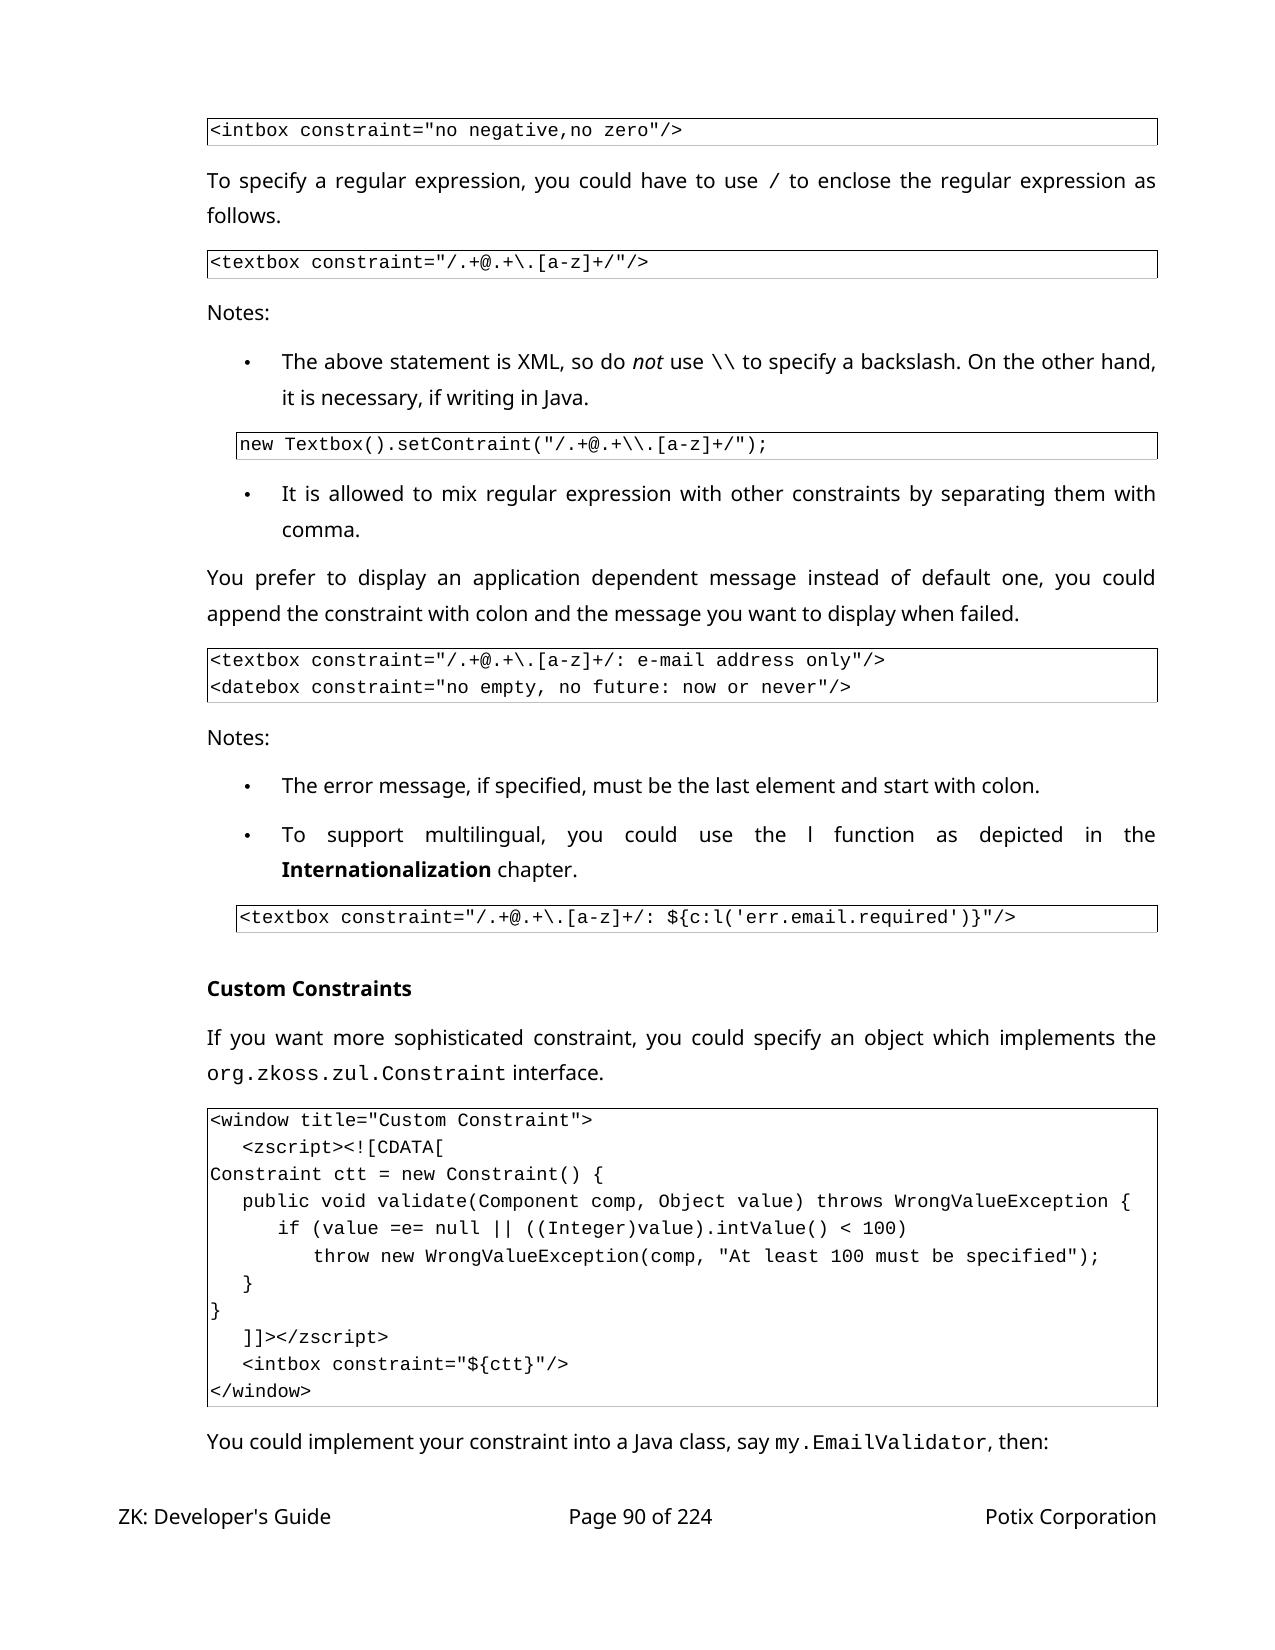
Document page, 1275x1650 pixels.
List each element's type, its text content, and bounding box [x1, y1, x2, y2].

subtitle Custom Constraints [207, 974, 1157, 1002]
text You could implement your constraint into a Java class, say my.EmailValidator, then: [207, 1427, 1157, 1456]
list It is allowed to mix regular expression with other constraints by separating them with comma. [244, 479, 1157, 543]
text Notes: [207, 298, 1157, 327]
text Notes: [207, 723, 1157, 751]
text <textbox constraint="/.+@.+\.[a-z]+/: ${c:l('err.email.required')}"/> [237, 906, 1157, 932]
text new Textbox().setContraint("/.+@.+\\.[a-z]+/"); [237, 433, 1157, 459]
text You prefer to display an application dependent message instead of default one, you could append the constraint with colon and the message you want to display when failed. [207, 563, 1157, 627]
list The error message, if specified, must be the last element and start with colon. [244, 772, 1157, 800]
text </window> [208, 1379, 1157, 1406]
text <intbox constraint="${ctt}"/> [208, 1352, 1157, 1376]
text } [208, 1298, 1157, 1322]
text if (value =e= null || ((Integer)value).intValue() < 100) [208, 1216, 1157, 1241]
text Constraint ctt = new Constraint() { [208, 1162, 1157, 1186]
text public void validate(Component comp, Object value) throws WrongValueException { [208, 1189, 1157, 1213]
text To specify a regular expression, you could have to use / to enclose the regular expression as follows. [207, 166, 1157, 230]
text } [208, 1271, 1157, 1295]
text <datebox constraint="no empty, no future: now or never"/> [208, 675, 1157, 702]
text <window title="Custom Constraint"> [208, 1109, 1157, 1132]
text ]]></zscript> [208, 1325, 1157, 1349]
text <intbox constraint="no negative,no zero"/> [208, 119, 1157, 145]
list To support multilingual, you could use the l function as depicted in the Internationalization chapter. [244, 820, 1157, 884]
list The above statement is XML, so do not use \\ to specify a backslash. On the other hand, it is necessary, if writing in Java. [244, 347, 1157, 411]
text throw new WrongValueException(comp, "At least 100 must be specified"); [208, 1243, 1157, 1268]
text If you want more sophisticated constraint, you could specify an object which implements the org.zkoss.zul.Constraint interface. [207, 1023, 1157, 1087]
text <textbox constraint="/.+@.+\.[a-z]+/: e-mail address only"/> [208, 649, 1157, 672]
text <zscript><![CDATA[ [208, 1135, 1157, 1159]
text <textbox constraint="/.+@.+\.[a-z]+/"/> [208, 251, 1157, 278]
